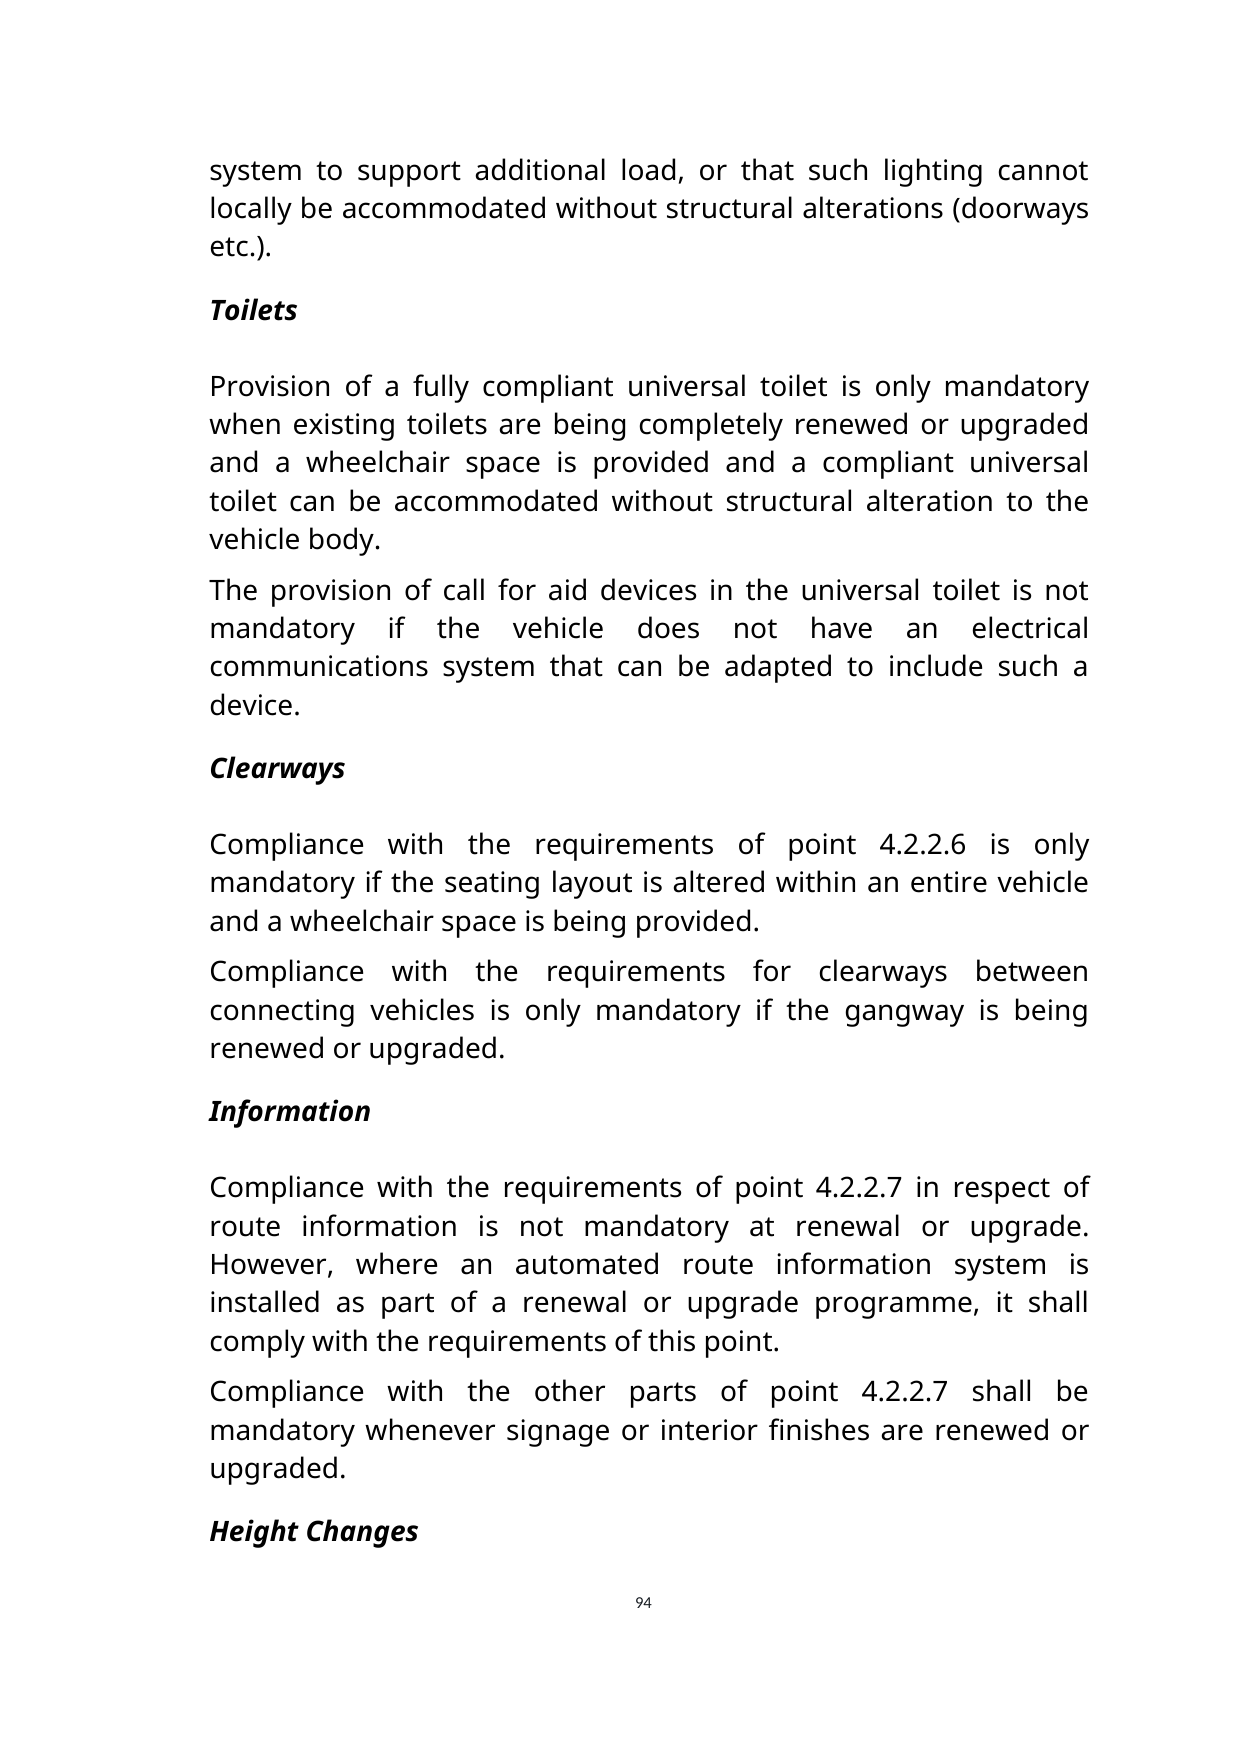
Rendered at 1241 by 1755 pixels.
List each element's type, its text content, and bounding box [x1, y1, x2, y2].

text Height Changes [209, 1512, 1090, 1550]
text Compliance with the requirements of point 4.2.2.6 is only mandatory if the seating layout is altered within an entire vehicle and a wheelchair space is being provided. [209, 824, 1090, 939]
text Provision of a fully compliant universal toilet is only mandatory when existing toilets are being completely renewed or upgraded and a wheelchair space is provided and a compliant universal toilet can be accommodated without structural alteration to the vehicle body. [209, 366, 1090, 557]
text Toilets [209, 290, 1090, 328]
text Compliance with the requirements for clearways between connecting vehicles is only mandatory if the gangway is being renewed or upgraded. [209, 952, 1090, 1067]
text Information [209, 1092, 1090, 1130]
text Compliance with the other parts of point 4.2.2.7 shall be mandatory whenever signage or interior finishes are renewed or upgraded. [209, 1372, 1090, 1487]
text Compliance with the requirements of point 4.2.2.7 in respect of route information is not mandatory at renewal or upgrade. However, where an automated route information system is installed as part of a renewal or upgrade programme, it shall comply with the requirements of this point. [209, 1167, 1090, 1359]
text Clearways [209, 748, 1090, 787]
text system to support additional load, or that such lighting cannot locally be accommodated without structural alterations (doorways etc.). [209, 150, 1090, 265]
text The provision of call for aid devices in the universal toilet is not mandatory if the vehicle does not have an electrical communications system that can be adapted to include such a device. [209, 570, 1090, 723]
